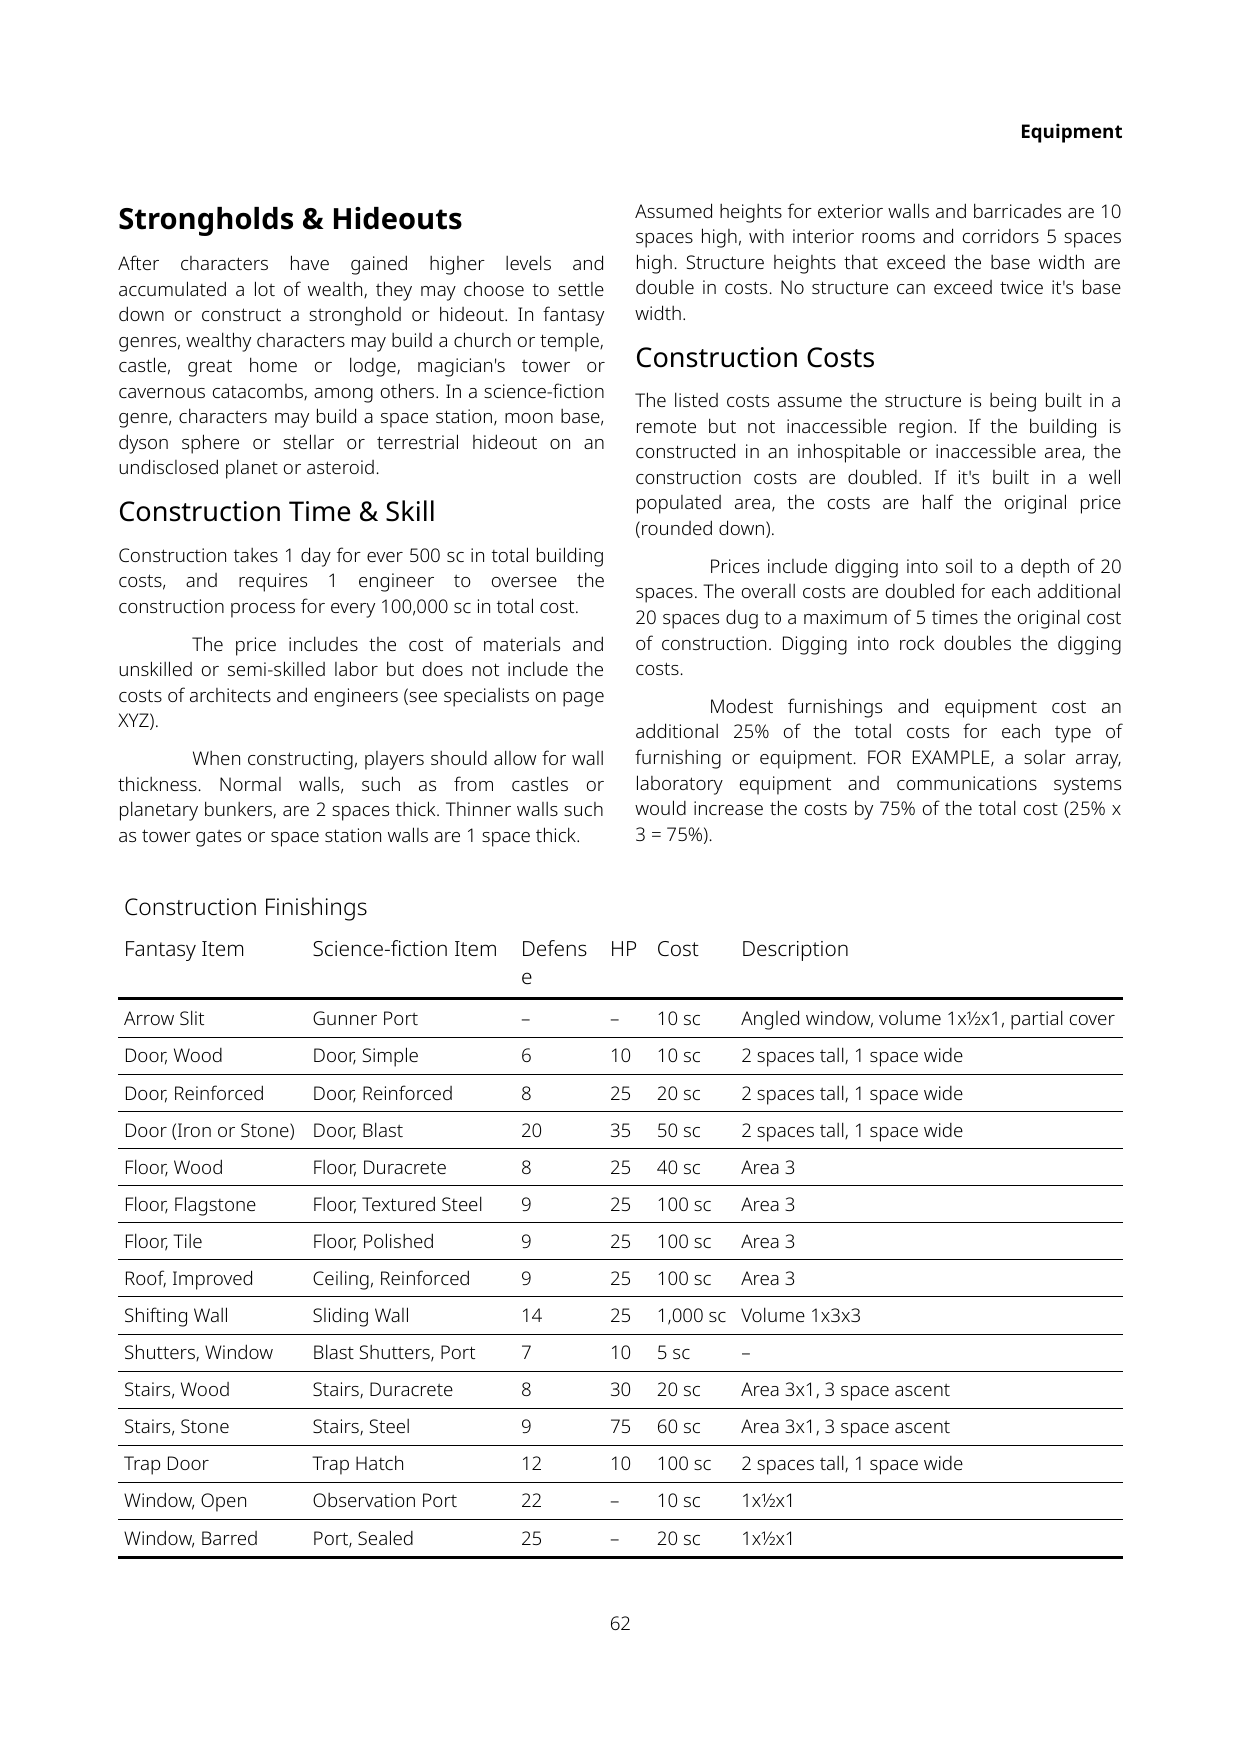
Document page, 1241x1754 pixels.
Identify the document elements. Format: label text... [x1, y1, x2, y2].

table_cell 50 sc [651, 1112, 735, 1148]
table_cell 20 sc [651, 1075, 735, 1111]
table_cell 100 sc [651, 1446, 735, 1482]
table_cell 30 [604, 1372, 651, 1408]
text Assumed heights for exterior walls and barricades are 10 spaces high, with interior rooms and corridors 5 spaces high. Structure heights that exceed the base width are double in costs. No structure can exceed twice it's base width. [635, 198, 1122, 326]
table_cell Floor, Polished [307, 1223, 515, 1259]
table_cell Area 3 [735, 1223, 1123, 1259]
table_cell Stairs, Steel [307, 1409, 515, 1445]
table_cell Door, Reinforced [118, 1075, 307, 1111]
table_cell 8 [515, 1149, 604, 1185]
table_cell 25 [604, 1149, 651, 1185]
table_cell Door (Iron or Stone) [118, 1112, 307, 1148]
table_cell 100 sc [651, 1260, 735, 1296]
table_cell Floor, Wood [118, 1149, 307, 1185]
table_cell 20 [515, 1112, 604, 1148]
table_cell 25 [604, 1186, 651, 1222]
table_cell 8 [515, 1372, 604, 1408]
table_cell – [515, 1000, 604, 1037]
table_cell 8 [515, 1075, 604, 1111]
text Modest furnishings and equipment cost an additional 25% of the total costs for each type of furnishing or equipment. FOR EXAMPLE, a solar array, laboratory equipment and communications systems would increase the costs by 75% of the total cost (25% x 3 = 75%). [635, 693, 1122, 846]
table_cell 2 spaces tall, 1 space wide [735, 1075, 1123, 1111]
table_cell Door, Blast [307, 1112, 515, 1148]
table_cell 7 [515, 1335, 604, 1371]
table_cell 10 sc [651, 1000, 735, 1037]
table_cell – [604, 1520, 651, 1556]
table_cell Volume 1x3x3 [735, 1297, 1123, 1333]
table_cell 6 [515, 1038, 604, 1074]
table_cell Door, Simple [307, 1038, 515, 1074]
table_cell Defense [515, 928, 604, 997]
text Construction Costs [635, 338, 1122, 375]
table_cell Science-fiction Item [307, 928, 515, 997]
table_cell 9 [515, 1409, 604, 1445]
text When constructing, players should allow for wall thickness. Normal walls, such as from castles or planetary bunkers, are 2 spaces thick. Thinner walls such as tower gates or space station walls are 1 space thick. [118, 746, 605, 848]
table_cell Description [735, 928, 1123, 997]
table_cell 9 [515, 1186, 604, 1222]
table_cell 12 [515, 1446, 604, 1482]
table_cell 10 [604, 1335, 651, 1371]
table_cell 1x½x1 [735, 1483, 1123, 1519]
table_cell 22 [515, 1483, 604, 1519]
table_cell Floor, Textured Steel [307, 1186, 515, 1222]
subtitle Strongholds & Hideouts [118, 198, 605, 238]
text Construction Time & Skill [118, 492, 605, 529]
table_cell 25 [604, 1223, 651, 1259]
table_cell – [604, 1483, 651, 1519]
text Construction takes 1 day for ever 500 sc in total building costs, and requires 1 engineer to oversee the construction process for every 100,000 sc in total cost. [118, 542, 605, 618]
table_cell 40 sc [651, 1149, 735, 1185]
table_cell HP [604, 928, 651, 997]
table_cell 2 spaces tall, 1 space wide [735, 1446, 1123, 1482]
table_cell Door, Reinforced [307, 1075, 515, 1111]
table_cell Area 3 [735, 1149, 1123, 1185]
table_cell 10 [604, 1446, 651, 1482]
table_cell 10 sc [651, 1483, 735, 1519]
table_cell Arrow Slit [118, 1000, 307, 1037]
table_cell 25 [515, 1520, 604, 1556]
table_cell – [735, 1335, 1123, 1371]
table_cell Sliding Wall [307, 1297, 515, 1333]
table_cell Port, Sealed [307, 1520, 515, 1556]
table_cell Ceiling, Reinforced [307, 1260, 515, 1296]
table_cell Trap Door [118, 1446, 307, 1482]
table_cell Floor, Flagstone [118, 1186, 307, 1222]
table_cell Floor, Duracrete [307, 1149, 515, 1185]
table_cell Angled window, volume 1x½x1, partial cover [735, 1000, 1123, 1037]
table_cell – [604, 1000, 651, 1037]
table_cell 100 sc [651, 1186, 735, 1222]
table_cell Area 3x1, 3 space ascent [735, 1372, 1123, 1408]
table_cell 5 sc [651, 1335, 735, 1371]
table_cell 20 sc [651, 1372, 735, 1408]
table_cell 2 spaces tall, 1 space wide [735, 1112, 1123, 1148]
table_cell Gunner Port [307, 1000, 515, 1037]
table_cell Window, Open [118, 1483, 307, 1519]
table_cell Window, Barred [118, 1520, 307, 1556]
table_cell Shutters, Window [118, 1335, 307, 1371]
table_cell 35 [604, 1112, 651, 1148]
table_cell 10 [604, 1038, 651, 1074]
table_cell 100 sc [651, 1223, 735, 1259]
table_cell Trap Hatch [307, 1446, 515, 1482]
table_cell Fantasy Item [118, 928, 307, 997]
table_cell 1,000 sc [651, 1297, 735, 1333]
table_cell 2 spaces tall, 1 space wide [735, 1038, 1123, 1074]
table_cell Cost [651, 928, 735, 997]
table_cell Stairs, Wood [118, 1372, 307, 1408]
table_cell Stairs, Stone [118, 1409, 307, 1445]
table_cell Area 3 [735, 1186, 1123, 1222]
table_cell 9 [515, 1260, 604, 1296]
text The price includes the cost of materials and unskilled or semi-skilled labor but does not include the costs of architects and engineers (see specialists on page XYZ). [118, 631, 605, 733]
text After characters have gained higher levels and accumulated a lot of wealth, they may choose to settle down or construct a stronghold or hideout. In fantasy genres, wealthy characters may build a church or temple, castle, great home or lodge, magician's tower or cavernous catacombs, among others. In a science-fiction genre, characters may build a space station, moon base, dyson sphere or stellar or terrestrial hideout on an undisclosed planet or asteroid. [118, 250, 605, 480]
table_cell 14 [515, 1297, 604, 1333]
table_cell 9 [515, 1223, 604, 1259]
table_cell 25 [604, 1075, 651, 1111]
table_cell Blast Shutters, Port [307, 1335, 515, 1371]
table_cell Observation Port [307, 1483, 515, 1519]
table_header Construction Finishings [118, 886, 1123, 928]
text The listed costs assume the structure is being built in a remote but not inaccessible region. If the building is constructed in an inhospitable or inaccessible area, the construction costs are doubled. If it's built in a well populated area, the costs are half the original price (rounded down). [635, 388, 1122, 541]
table_cell Area 3 [735, 1260, 1123, 1296]
table_cell 20 sc [651, 1520, 735, 1556]
table_cell 60 sc [651, 1409, 735, 1445]
table_cell Stairs, Duracrete [307, 1372, 515, 1408]
table_cell Door, Wood [118, 1038, 307, 1074]
table_cell Shifting Wall [118, 1297, 307, 1333]
table_cell 10 sc [651, 1038, 735, 1074]
table_cell 75 [604, 1409, 651, 1445]
table_cell Area 3x1, 3 space ascent [735, 1409, 1123, 1445]
table_cell 1x½x1 [735, 1520, 1123, 1556]
table_cell 25 [604, 1297, 651, 1333]
text Prices include digging into soil to a depth of 20 spaces. The overall costs are doubled for each additional 20 spaces dug to a maximum of 5 times the original cost of construction. Digging into rock doubles the digging costs. [635, 553, 1122, 681]
table_cell Roof, Improved [118, 1260, 307, 1296]
table_cell 25 [604, 1260, 651, 1296]
table_cell Floor, Tile [118, 1223, 307, 1259]
